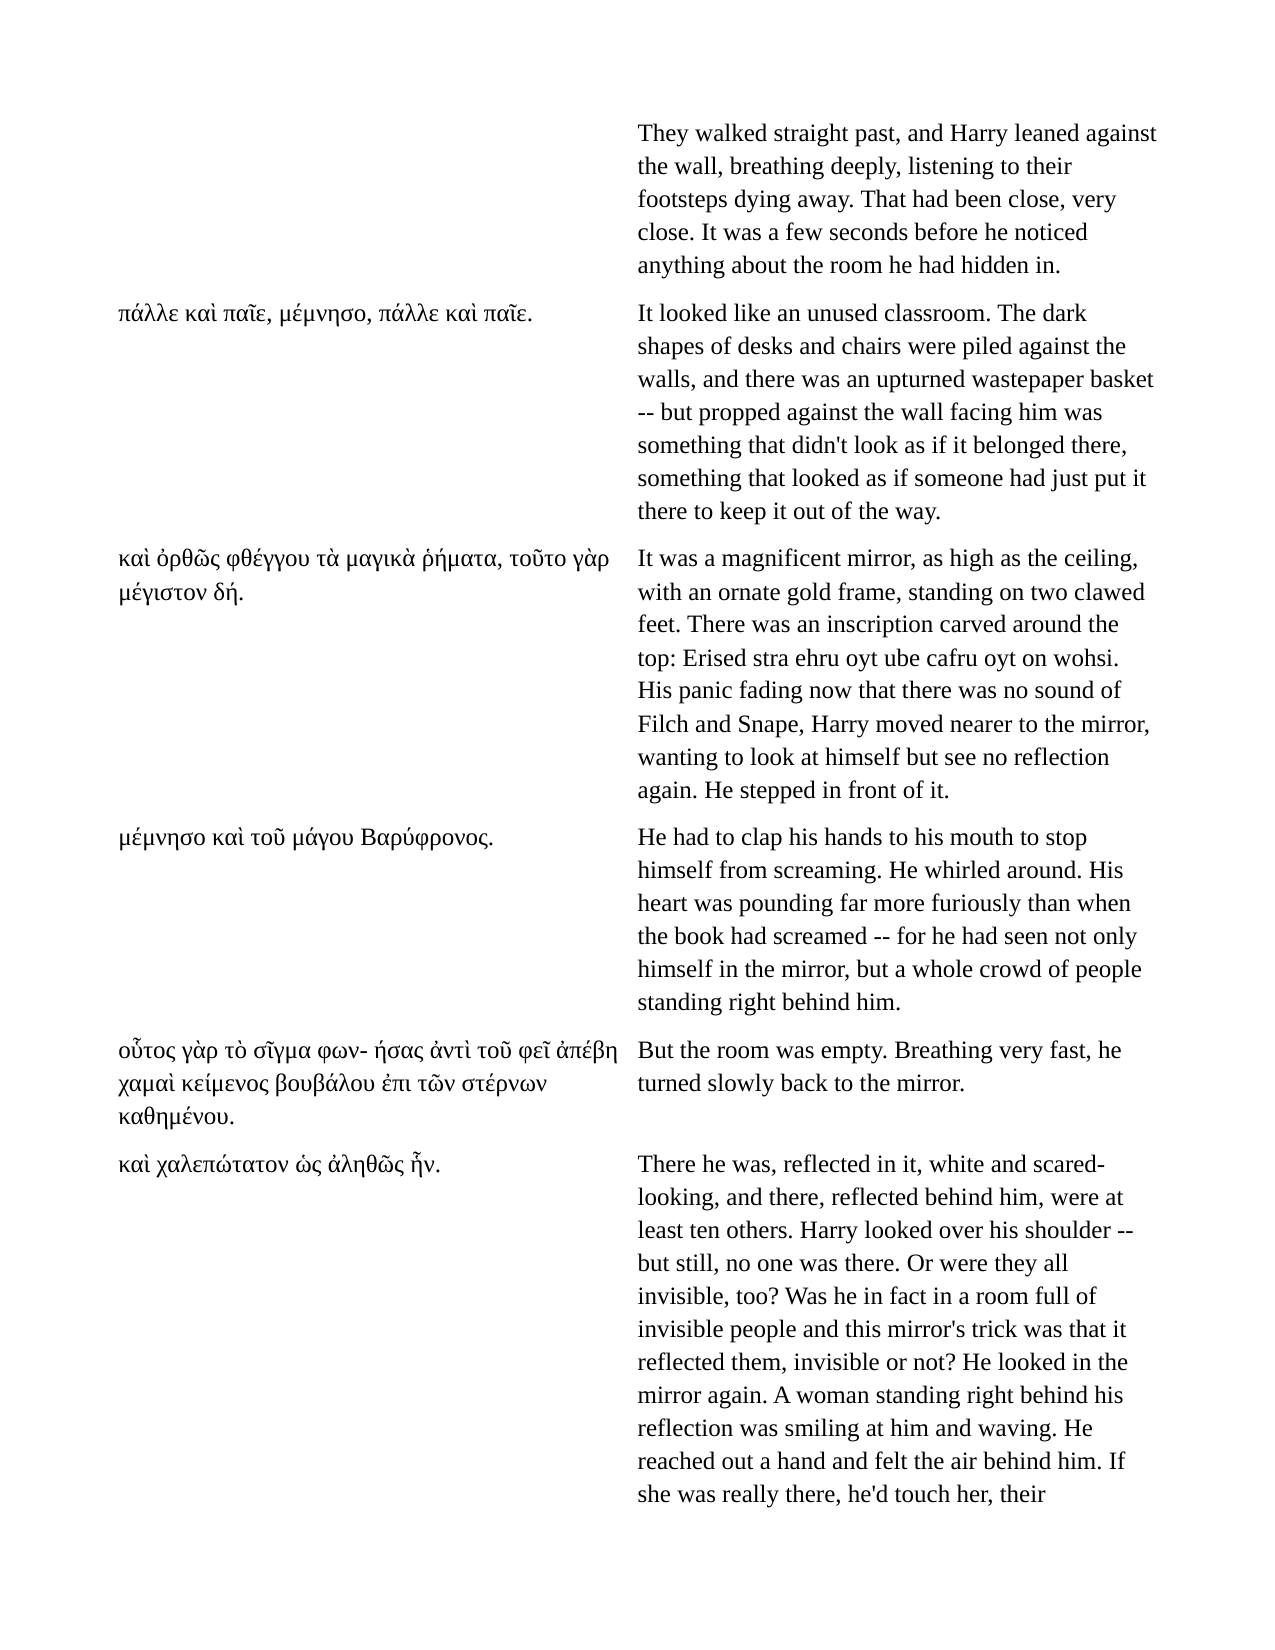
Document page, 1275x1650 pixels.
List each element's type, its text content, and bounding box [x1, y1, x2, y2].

table_cell πάλλε καὶ παῖε, μέμνησο, πάλλε καὶ παῖε. [118, 298, 637, 543]
table_cell καὶ ὀρθῶς φθέγγου τὰ μαγικὰ ῥήματα, τοῦτο γὰρ μέγιστον δή. [118, 544, 637, 822]
table_cell There he was, reflected in it, white and scared-looking, and there, reflected behind him, were at least ten others. Harry looked over his shoulder -- but still, no one was there. Or were they all invisible, too? Was he in fact in a room full of invisible people and this mirror's trick was that it reflected them, invisible or not? He looked in the mirror again. A woman standing right behind his reflection was smiling at him and waving. He reached out a hand and felt the air behind him. If she was really there, he'd touch her, their [638, 1149, 1157, 1508]
table_cell It was a magnificent mirror, as high as the ceiling, with an ornate gold frame, standing on two clawed feet. There was an inscription carved around the top: Erised stra ehru oyt ube cafru oyt on wohsi. His panic fading now that there was no sound of Filch and Snape, Harry moved nearer to the mirror, wanting to look at himself but see no reflection again. He stepped in front of it. [638, 544, 1157, 822]
table_cell οὗτος γὰρ τὸ σῖγμα φων- ήσας ἀντὶ τοῦ φεῖ ἀπέβη χαμαὶ κείμενος βουβάλου ἐπι τῶν στέρνων καθημένου. [118, 1035, 637, 1149]
table_cell μέμνησο καὶ τοῦ μάγου Βαρύφρονος. [118, 822, 637, 1035]
table_cell [118, 118, 637, 298]
table_cell It looked like an unused classroom. The dark shapes of desks and chairs were piled against the walls, and there was an upturned wastepaper basket -- but propped against the wall facing him was something that didn't look as if it belonged there, something that looked as if someone had just put it there to keep it out of the way. [638, 298, 1157, 543]
table_cell καὶ χαλεπώτατον ὡς ἀληθῶς ἧν. [118, 1149, 637, 1508]
table_cell But the room was empty. Breathing very fast, he turned slowly back to the mirror. [638, 1035, 1157, 1149]
table_cell He had to clap his hands to his mouth to stop himself from screaming. He whirled around. His heart was pounding far more furiously than when the book had screamed -- for he had seen not only himself in the mirror, but a whole crowd of people standing right behind him. [638, 822, 1157, 1035]
table_cell They walked straight past, and Harry leaned against the wall, breathing deeply, listening to their footsteps dying away. That had been close, very close. It was a few seconds before he noticed anything about the room he had hidden in. [638, 118, 1157, 298]
